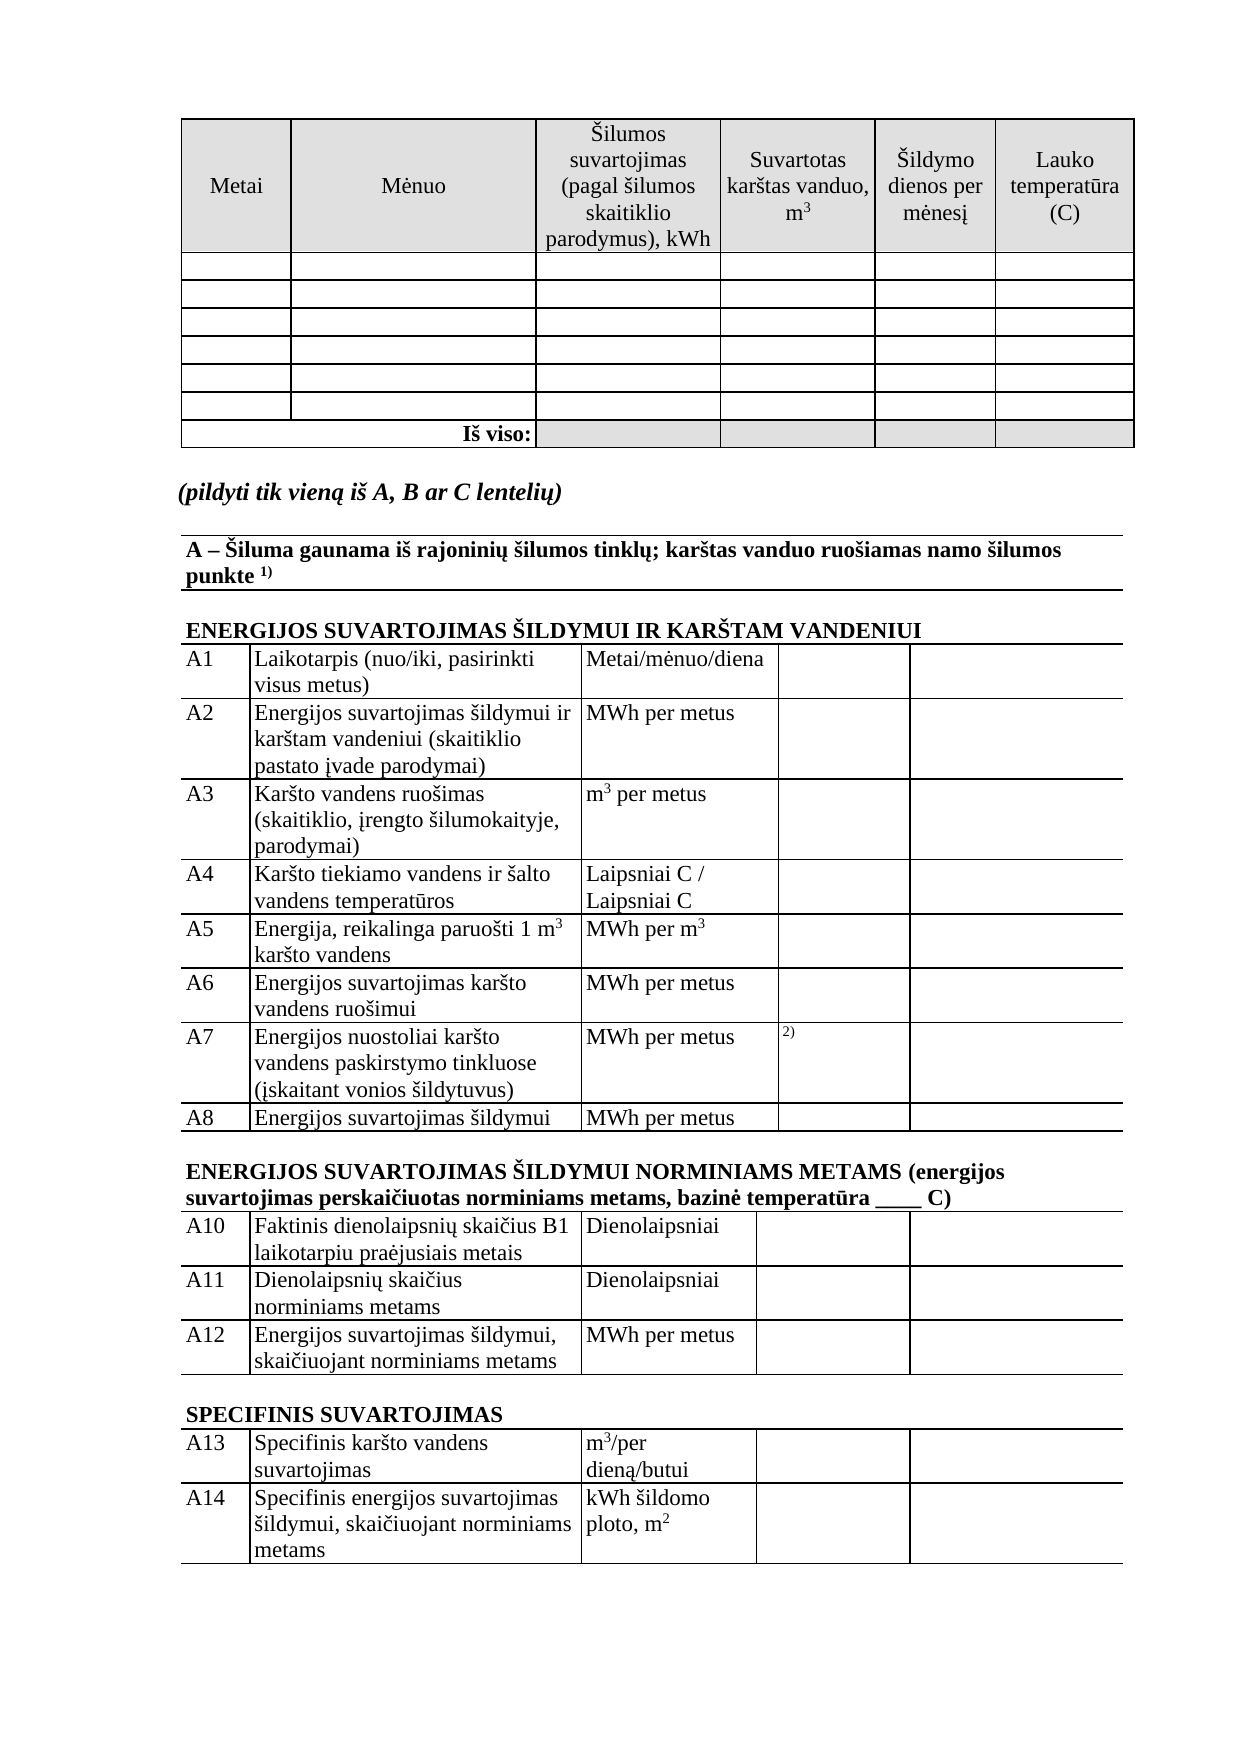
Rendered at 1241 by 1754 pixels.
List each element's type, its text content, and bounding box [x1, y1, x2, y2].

table_cell A4 [181, 860, 249, 913]
table_cell [721, 253, 874, 279]
table_cell A6 [181, 969, 249, 1022]
table_cell A13 [181, 1430, 249, 1482]
table_cell [721, 281, 874, 307]
table_cell [721, 309, 874, 335]
table_cell [721, 421, 874, 447]
table_cell [876, 365, 995, 391]
table_cell A11 [181, 1267, 249, 1319]
table_header Šilumos suvartojimas (pagal šilumos skaitiklio parodymus), kWh [537, 120, 720, 251]
table_cell [182, 253, 290, 279]
table_cell [537, 281, 720, 307]
table_cell SPECIFINIS SUVARTOJIMAS [181, 1375, 1123, 1428]
table_cell Energijos suvartojimas šildymui, skaičiuojant norminiams metams [251, 1321, 581, 1373]
table_cell [996, 337, 1133, 363]
table_cell MWh per metus [582, 1321, 756, 1373]
table_cell [292, 337, 535, 363]
table_cell [182, 337, 290, 363]
table_cell [779, 645, 909, 697]
table_header Mėnuo [292, 120, 535, 251]
table_cell Karšto tiekiamo vandens ir šalto vandens temperatūros [251, 860, 581, 913]
table_cell Energijos nuostoliai karšto vandens paskirstymo tinkluose (įskaitant vonios šildytuvus) [251, 1023, 581, 1102]
table_cell [537, 365, 720, 391]
table_cell [537, 309, 720, 335]
table_cell [911, 699, 1123, 778]
table_cell [757, 1267, 909, 1319]
table_cell kWh šildomo ploto, m2 [582, 1484, 756, 1563]
table_cell [779, 915, 909, 967]
table_cell [911, 1023, 1123, 1102]
table_cell [876, 309, 995, 335]
table_cell Metai/mėnuo/diena [582, 645, 778, 697]
table_cell A7 [181, 1023, 249, 1102]
table_cell Dienolaipsniai [582, 1267, 756, 1319]
table_cell [911, 1212, 1123, 1265]
table_cell Laipsniai C / Laipsniai C [582, 860, 778, 913]
table_cell [537, 393, 720, 419]
table_header A – Šiluma gaunama iš rajoninių šilumos tinklų; karštas vanduo ruošiamas namo šilumos punkte 1) [181, 536, 1123, 589]
table_cell [876, 421, 995, 447]
table_cell [876, 281, 995, 307]
table_cell Energijos suvartojimas karšto vandens ruošimui [251, 969, 581, 1022]
table_cell m3 per metus [582, 780, 778, 859]
table_cell [996, 253, 1133, 279]
table_cell [182, 393, 290, 419]
table_cell [911, 1104, 1123, 1130]
table_cell [182, 365, 290, 391]
table_cell [182, 281, 290, 307]
table_cell Energijos suvartojimas šildymui ir karštam vandeniui (skaitiklio pastato įvade parodymai) [251, 699, 581, 778]
table_cell MWh per metus [582, 1023, 778, 1102]
table_cell A5 [181, 915, 249, 967]
table_cell MWh per metus [582, 699, 778, 778]
table_cell [292, 365, 535, 391]
table_cell [996, 421, 1133, 447]
table_cell [292, 253, 535, 279]
table_cell A3 [181, 780, 249, 859]
table_cell [537, 421, 720, 447]
table_cell A1 [181, 645, 249, 697]
table_header Lauko temperatūra (C) [996, 120, 1133, 251]
table_cell [996, 393, 1133, 419]
table_cell [911, 645, 1123, 697]
table_cell [779, 780, 909, 859]
table_cell Dienolaipsnių skaičius norminiams metams [251, 1267, 581, 1319]
table_cell Laikotarpis (nuo/iki, pasirinkti visus metus) [251, 645, 581, 697]
table_cell MWh per metus [582, 1104, 778, 1130]
table_header Šildymo dienos per mėnesį [876, 120, 995, 251]
table_cell [911, 1321, 1123, 1373]
table_cell [911, 969, 1123, 1022]
table_header Suvartotas karštas vanduo, m3 [721, 120, 874, 251]
table_cell Specifinis karšto vandens suvartojimas [251, 1430, 581, 1482]
table_cell 2) [779, 1023, 909, 1102]
table_cell [757, 1430, 909, 1482]
table_cell [292, 281, 535, 307]
table_cell [996, 281, 1133, 307]
table_cell A2 [181, 699, 249, 778]
table_cell [292, 309, 535, 335]
table_cell [911, 915, 1123, 967]
table_cell A8 [181, 1104, 249, 1130]
table_cell [757, 1321, 909, 1373]
table_cell Karšto vandens ruošimas (skaitiklio, įrengto šilumokaityje, parodymai) [251, 780, 581, 859]
table_cell [876, 393, 995, 419]
table_cell [757, 1212, 909, 1265]
table_cell A12 [181, 1321, 249, 1373]
text (pildyti tik vieną iš A, B ar C lentelių) [177, 477, 1122, 506]
table_cell Specifinis energijos suvartojimas šildymui, skaičiuojant norminiams metams [251, 1484, 581, 1563]
table_cell [182, 309, 290, 335]
table_header Metai [182, 120, 290, 251]
table_cell A14 [181, 1484, 249, 1563]
table_cell m3/per dieną/butui [582, 1430, 756, 1482]
table_cell [779, 860, 909, 913]
table_cell [911, 1267, 1123, 1319]
table_cell [911, 780, 1123, 859]
table_cell [876, 253, 995, 279]
table_cell [779, 699, 909, 778]
table_cell Iš viso: [182, 421, 535, 447]
table_cell [779, 1104, 909, 1130]
table_cell [537, 337, 720, 363]
table_cell ENERGIJOS SUVARTOJIMAS ŠILDYMUI NORMINIAMS METAMS (energijos suvartojimas perskaičiuotas norminiams metams, bazinė temperatūra ____ C) [181, 1132, 1123, 1211]
table_cell [996, 365, 1133, 391]
table_cell Energijos suvartojimas šildymui [251, 1104, 581, 1130]
table_cell ENERGIJOS SUVARTOJIMAS ŠILDYMUI IR KARŠTAM VANDENIUI [181, 591, 1123, 643]
table_cell [911, 1430, 1123, 1482]
table_cell Faktinis dienolaipsnių skaičius B1 laikotarpiu praėjusiais metais [251, 1212, 581, 1265]
table_cell [996, 309, 1133, 335]
table_cell MWh per m3 [582, 915, 778, 967]
table_cell [757, 1484, 909, 1563]
table_cell [911, 860, 1123, 913]
table_cell [721, 393, 874, 419]
table_cell Energija, reikalinga paruošti 1 m3 karšto vandens [251, 915, 581, 967]
table_cell [876, 337, 995, 363]
table_cell [721, 365, 874, 391]
table_cell [537, 253, 720, 279]
table_cell [721, 337, 874, 363]
table_cell A10 [181, 1212, 249, 1265]
table_cell [292, 393, 535, 419]
table_cell Dienolaipsniai [582, 1212, 756, 1265]
table_cell [779, 969, 909, 1022]
table_cell MWh per metus [582, 969, 778, 1022]
table_cell [911, 1484, 1123, 1563]
